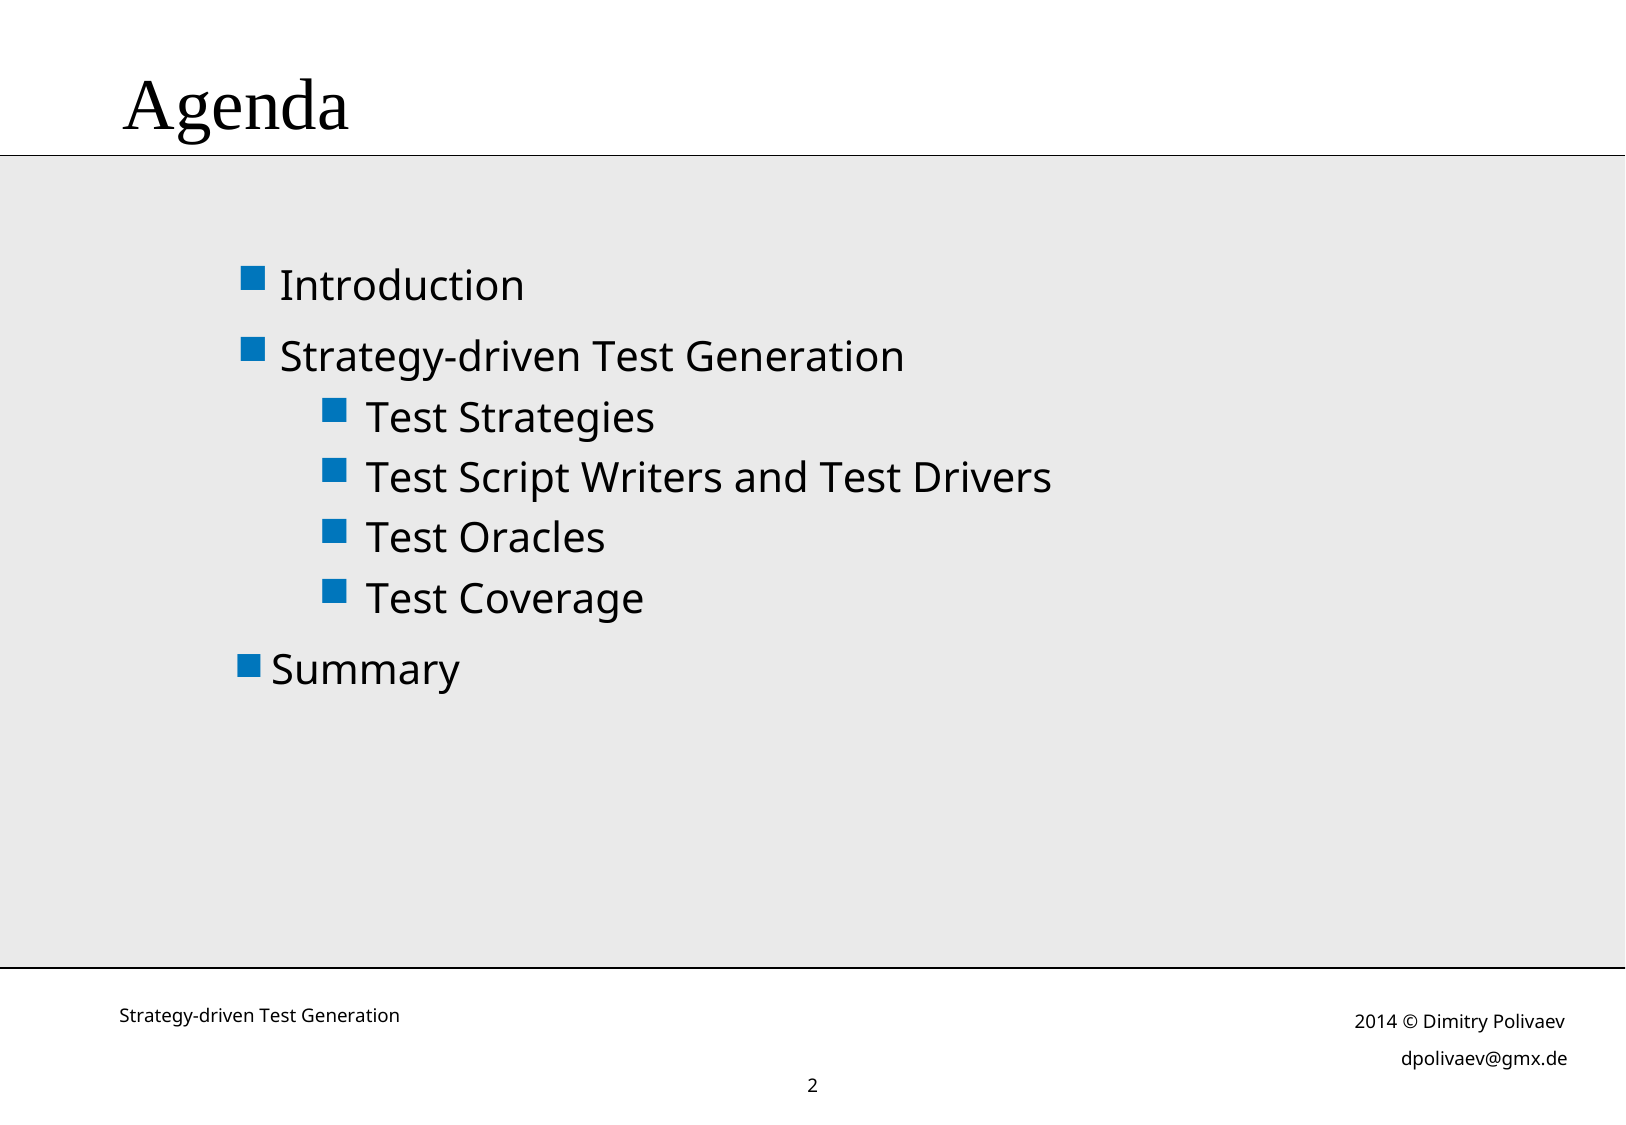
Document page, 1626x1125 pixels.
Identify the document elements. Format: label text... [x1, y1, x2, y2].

title Agenda [122, 70, 1501, 145]
list Introduction Strategy-driven Test Generation Test Strategies Test Script Writers and Test Drivers Test Oracles Test Coverage Summary [237, 258, 1247, 698]
